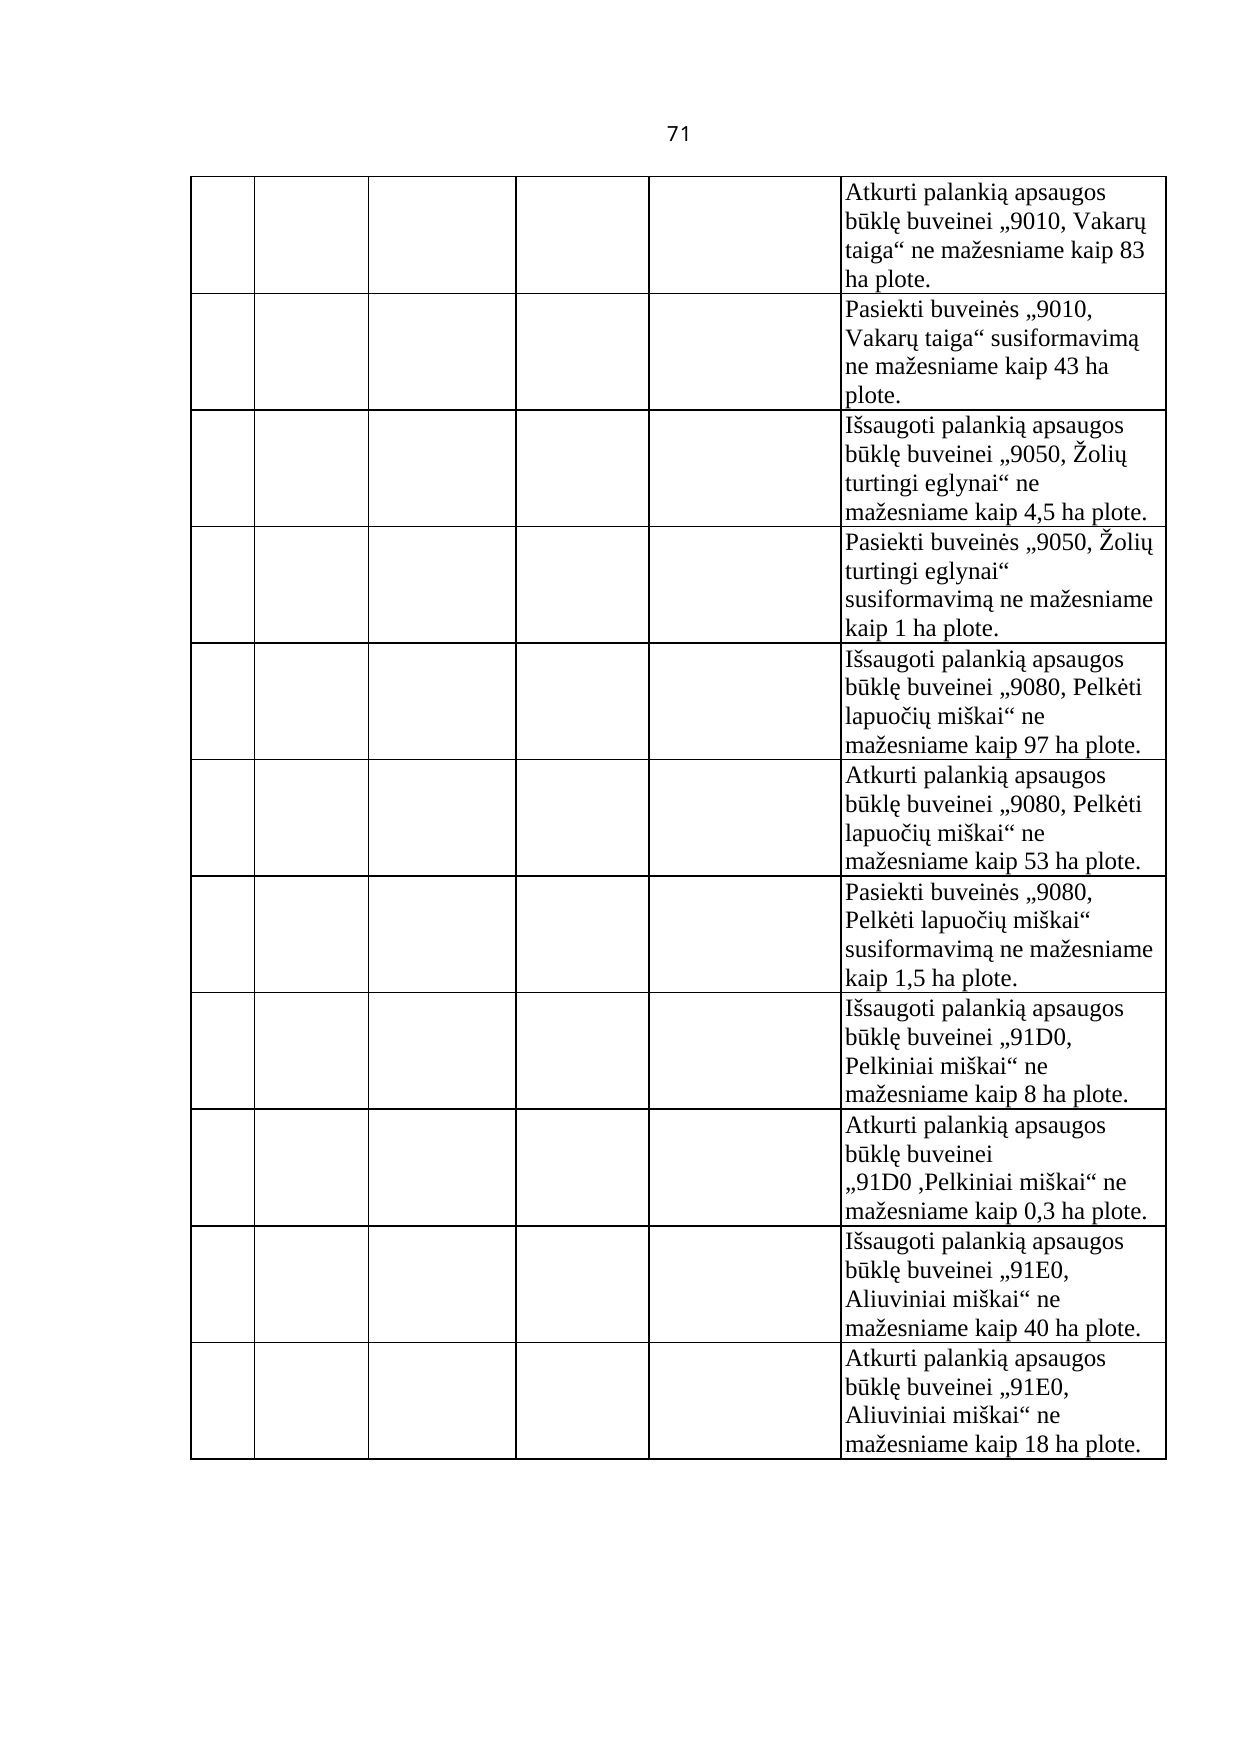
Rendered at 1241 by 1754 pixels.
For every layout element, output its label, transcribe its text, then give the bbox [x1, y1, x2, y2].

table_cell [369, 527, 515, 642]
table_cell [650, 177, 840, 292]
table_cell Atkurti palankią apsaugos būklę buveinei „9080, Pelkėti lapuočių miškai“ ne mažesniame kaip 53 ha plote. [842, 760, 1165, 875]
table_cell [517, 877, 648, 992]
table_cell [192, 644, 254, 759]
table_cell [517, 993, 648, 1108]
table_cell [650, 1227, 840, 1341]
table_cell [517, 527, 648, 642]
table_cell [650, 294, 840, 409]
table_cell [255, 527, 368, 642]
table_cell [650, 760, 840, 875]
table_cell [650, 1110, 840, 1225]
table_cell [650, 1343, 840, 1458]
table_cell [255, 760, 368, 875]
table_cell [517, 1110, 648, 1225]
table_cell [369, 1227, 515, 1341]
table_cell [517, 411, 648, 526]
table_cell Pasiekti buveinės „9050, Žolių turtingi eglynai“ susiformavimą ne mažesniame kaip 1 ha plote. [842, 527, 1165, 642]
table_cell Atkurti palankią apsaugos būklę buveinei „91E0, Aliuviniai miškai“ ne mažesniame kaip 18 ha plote. [842, 1343, 1165, 1458]
table_cell [517, 644, 648, 759]
table_cell [255, 1227, 368, 1341]
table_cell [369, 1343, 515, 1458]
table_cell [369, 411, 515, 526]
table_cell Pasiekti buveinės „9080, Pelkėti lapuočių miškai“ susiformavimą ne mažesniame kaip 1,5 ha plote. [842, 877, 1165, 992]
table_cell Atkurti palankią apsaugos būklę buveinei „9010, Vakarų taiga“ ne mažesniame kaip 83 ha plote. [842, 177, 1165, 292]
table_cell Išsaugoti palankią apsaugos būklę buveinei „91E0, Aliuviniai miškai“ ne mažesniame kaip 40 ha plote. [842, 1227, 1165, 1341]
table_cell [369, 877, 515, 992]
table_cell [369, 644, 515, 759]
table_cell [255, 1110, 368, 1225]
table_cell [517, 294, 648, 409]
table_cell [369, 1110, 515, 1225]
table_cell [517, 1343, 648, 1458]
table_cell [192, 1110, 254, 1225]
table_cell Išsaugoti palankią apsaugos būklę buveinei „9080, Pelkėti lapuočių miškai“ ne mažesniame kaip 97 ha plote. [842, 644, 1165, 759]
table_cell [255, 411, 368, 526]
table_cell [192, 1227, 254, 1341]
table_cell [192, 877, 254, 992]
table_cell [192, 411, 254, 526]
table_cell [255, 877, 368, 992]
table_cell [650, 877, 840, 992]
table_cell [255, 294, 368, 409]
table_cell [650, 527, 840, 642]
table_cell Išsaugoti palankią apsaugos būklę buveinei „9050, Žolių turtingi eglynai“ ne mažesniame kaip 4,5 ha plote. [842, 411, 1165, 526]
table_cell [192, 177, 254, 292]
table_cell [650, 644, 840, 759]
table_cell [369, 993, 515, 1108]
table_cell [255, 1343, 368, 1458]
table_cell [192, 1343, 254, 1458]
table_cell [192, 527, 254, 642]
table_cell [517, 177, 648, 292]
table_cell [369, 177, 515, 292]
table_cell [192, 760, 254, 875]
table_cell [517, 1227, 648, 1341]
table_cell Pasiekti buveinės „9010, Vakarų taiga“ susiformavimą ne mažesniame kaip 43 ha plote. [842, 294, 1165, 409]
table_cell [369, 760, 515, 875]
table_cell [650, 411, 840, 526]
table_cell [255, 177, 368, 292]
table_cell Atkurti palankią apsaugos būklę buveinei „91D0 ,Pelkiniai miškai“ ne mažesniame kaip 0,3 ha plote. [842, 1110, 1165, 1225]
table_cell [369, 294, 515, 409]
table_cell [192, 294, 254, 409]
table_cell [517, 760, 648, 875]
table_cell [255, 644, 368, 759]
table_cell Išsaugoti palankią apsaugos būklę buveinei „91D0, Pelkiniai miškai“ ne mažesniame kaip 8 ha plote. [842, 993, 1165, 1108]
table_cell [650, 993, 840, 1108]
table_cell [192, 993, 254, 1108]
table_cell [255, 993, 368, 1108]
